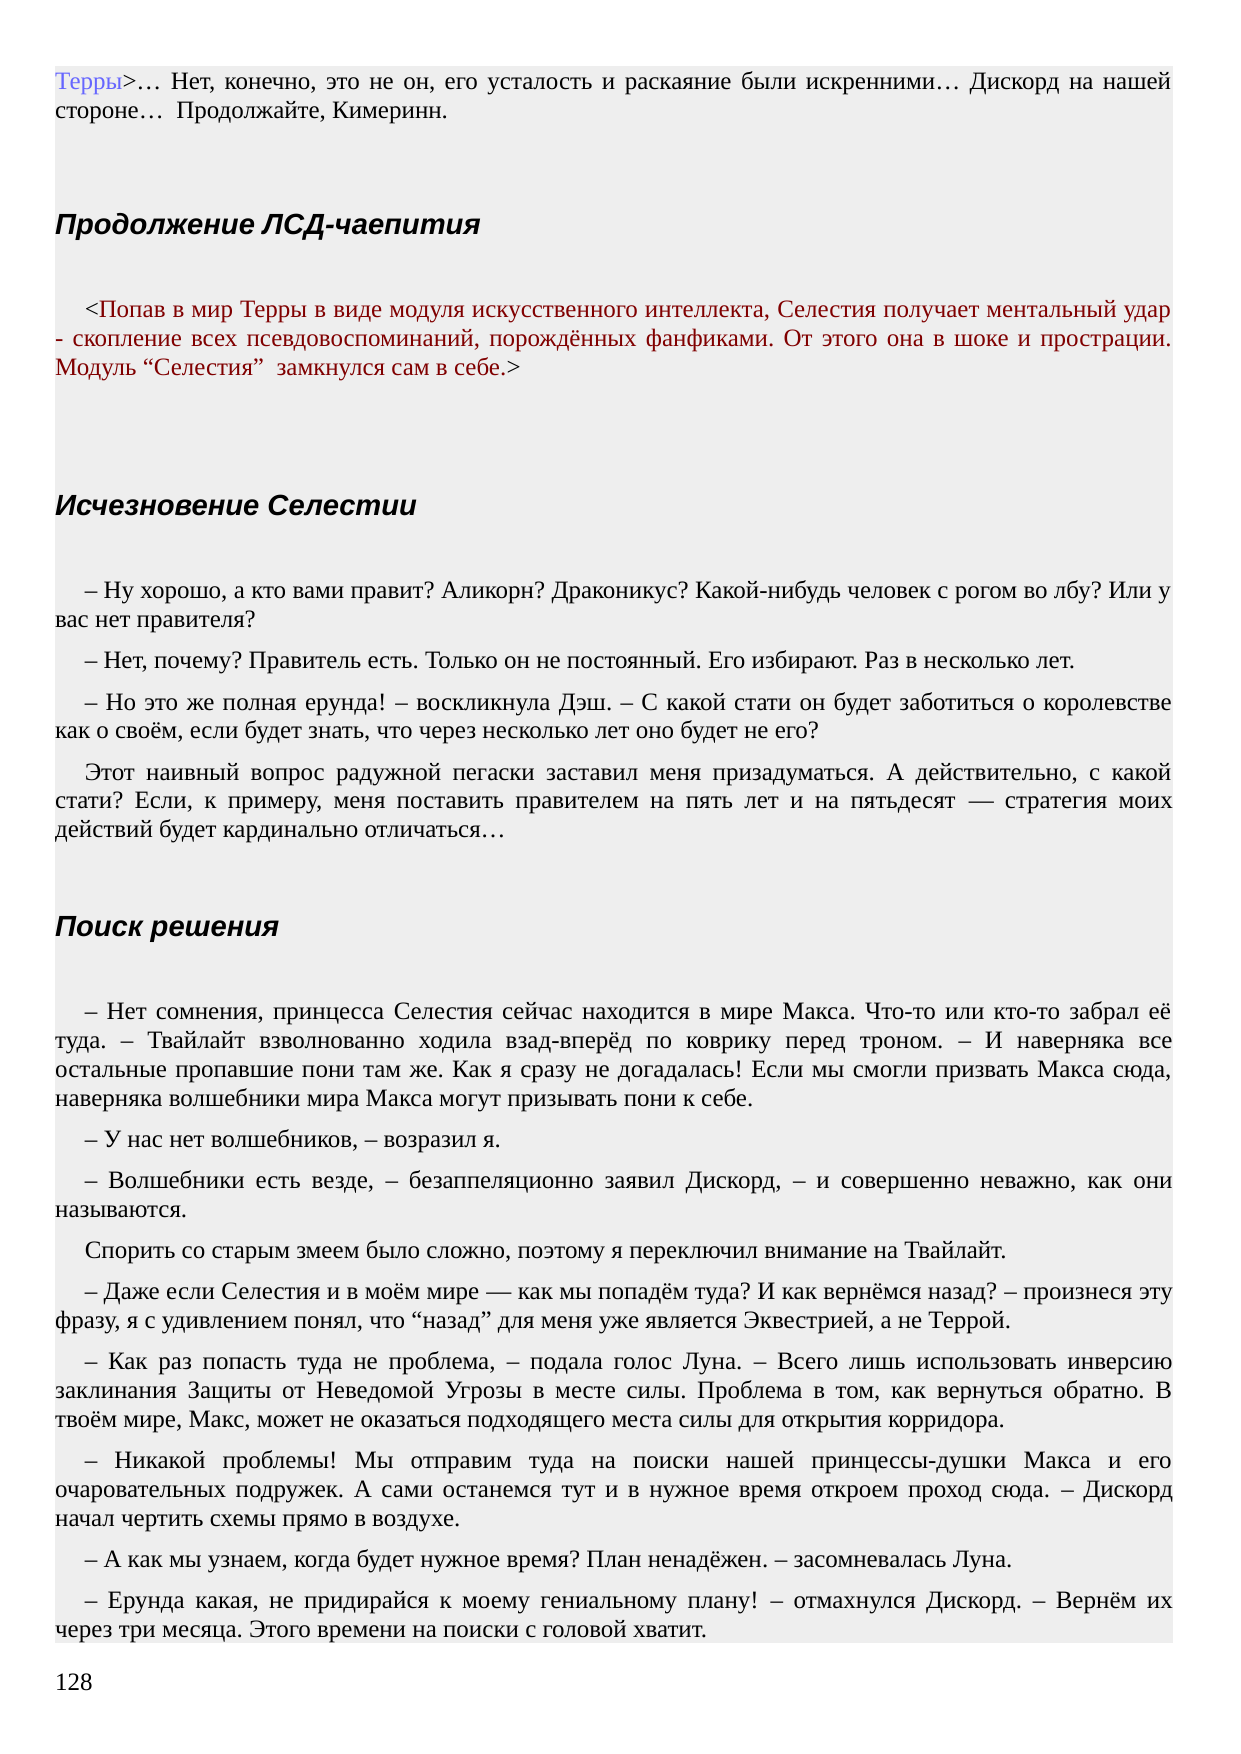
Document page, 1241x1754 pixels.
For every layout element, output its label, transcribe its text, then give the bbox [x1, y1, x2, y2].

subtitle Продолжение ЛСД-чаепития [55, 207, 1173, 241]
text Этот наивный вопрос радужной пегаски заставил меня призадуматься. А действительно, с какой стати? Если, к примеру, меня поставить правителем на пять лет и на пятьдесят — стратегия моих действий будет кардинально отличаться… [55, 757, 1173, 843]
text Спорить со старым змеем было сложно, поэтому я переключил внимание на Твайлайт. [55, 1235, 1173, 1264]
text – Нет сомнения, принцесса Селестия сейчас находится в мире Макса. Что-то или кто-то забрал её туда. – Твайлайт взволнованно ходила взад-вперёд по коврику перед троном. – И наверняка все остальные пропавшие пони там же. Как я сразу не догадалась! Если мы смогли призвать Макса сюда, наверняка волшебники мира Макса могут призывать пони к себе. [55, 996, 1173, 1111]
text – Волшебники есть везде, – безаппеляционно заявил Дискорд, – и совершенно неважно, как они называются. [55, 1165, 1173, 1223]
text – Ну хорошо, а кто вами правит? Аликорн? Драконикус? Какой-нибудь человек с рогом во лбу? Или у вас нет правителя? [55, 575, 1173, 633]
subtitle Поиск решения [55, 909, 1173, 943]
text – Как раз попасть туда не проблема, – подала голос Луна. – Всего лишь использовать инверсию заклинания Защиты от Неведомой Угрозы в месте силы. Проблема в том, как вернуться обратно. В твоём мире, Макс, может не оказаться подходящего места силы для открытия корридора. [55, 1346, 1173, 1433]
text – Нет, почему? Правитель есть. Только он не постоянный. Его избирают. Раз в несколько лет. [55, 645, 1173, 674]
text – Ерунда какая, не придирайся к моему гениальному плану! – отмахнулся Дискорд. – Вернём их через три месяца. Этого времени на поиски с головой хватит. [55, 1585, 1173, 1643]
text – Но это же полная ерунда! – воскликнула Дэш. – С какой стати он будет заботиться о королевстве как о своём, если будет знать, что через несколько лет оно будет не его? [55, 687, 1173, 744]
text – А как мы узнаем, когда будет нужное время? План ненадёжен. – засомневалась Луна. [55, 1544, 1173, 1573]
text – Даже если Селестия и в моём мире — как мы попадём туда? И как вернёмся назад? – произнеся эту фразу, я с удивлением понял, что “назад” для меня уже является Эквестрией, а не Террой. [55, 1276, 1173, 1334]
text – У нас нет волшебников, – возразил я. [55, 1124, 1173, 1153]
subtitle Исчезновение Селестии [55, 488, 1173, 522]
text Терры>… Нет, конечно, это не он, его усталость и раскаяние были искренними… Дискорд на нашей стороне… Продолжайте, Кимеринн. [55, 66, 1173, 123]
text <Попав в мир Терры в виде модуля искусственного интеллекта, Селестия получает ментальный удар - скопление всех псевдовоспоминаний, порождённых фанфиками. От этого она в шоке и прострации. Модуль “Селестия” замкнулся сам в себе.> [55, 294, 1173, 381]
text – Никакой проблемы! Мы отправим туда на поиски нашей принцессы-душки Макса и его очаровательных подружек. А сами останемся тут и в нужное время откроем проход сюда. – Дискорд начал чертить схемы прямо в воздухе. [55, 1445, 1173, 1531]
